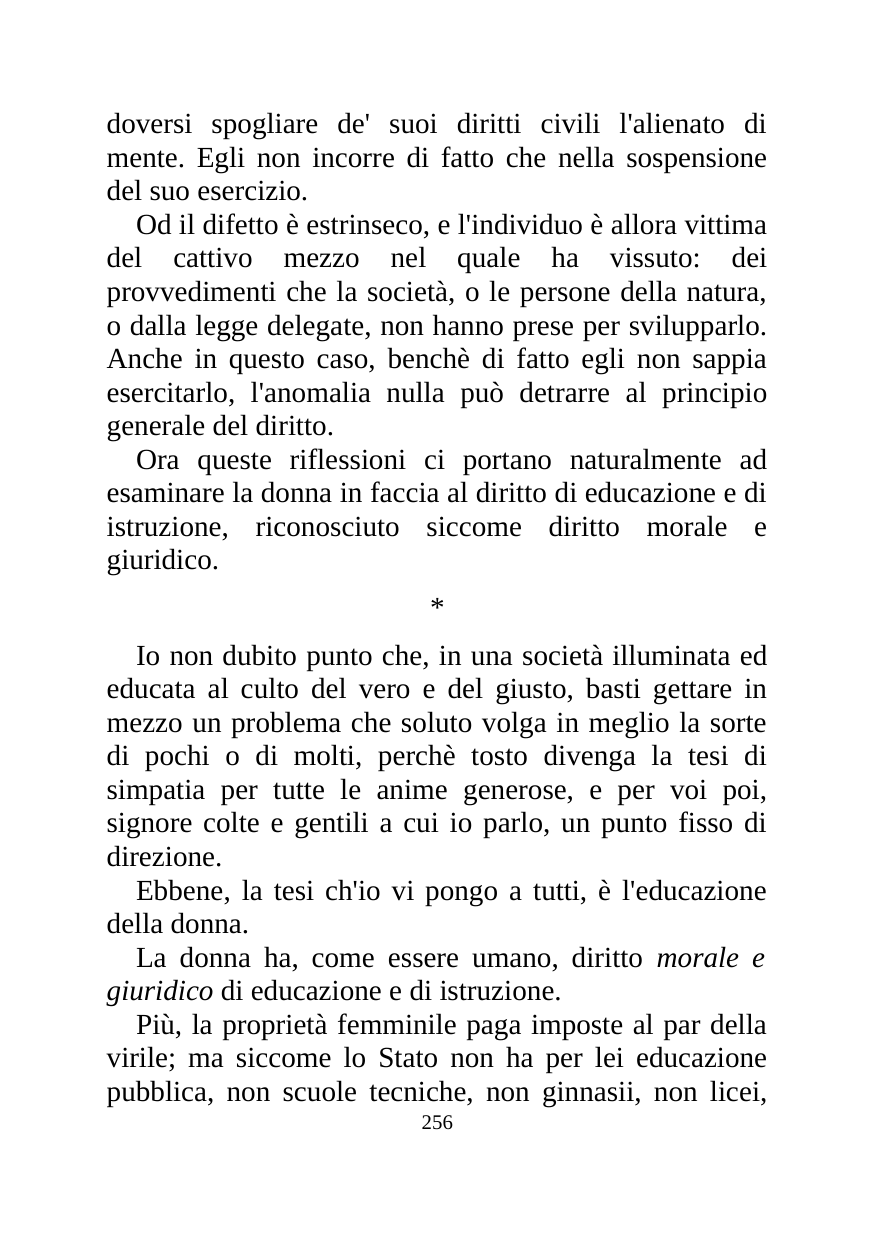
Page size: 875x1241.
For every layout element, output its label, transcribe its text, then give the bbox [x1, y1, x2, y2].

text Ora queste riflessioni ci portano naturalmente ad esaminare la donna in faccia al diritto di educazione e di istruzione, riconosciuto siccome diritto morale e giuridico. [106, 442, 768, 576]
text La donna ha, come essere umano, diritto morale e giuridico di educazione e di istruzione. [106, 940, 768, 1007]
text Io non dubito punto che, in una società illuminata ed educata al culto del vero e del giusto, basti gettare in mezzo un problema che soluto volga in meglio la sorte di pochi o di molti, perchè tosto divenga la tesi di simpatia per tutte le anime generose, e per voi poi, signore colte e gentili a cui io parlo, un punto fisso di direzione. [106, 638, 768, 873]
text * [106, 590, 768, 624]
text Più, la proprietà femminile paga imposte al par della virile; ma siccome lo Stato non ha per lei educazione pubblica, non scuole tecniche, non ginnasii, non licei, [106, 1007, 768, 1107]
text Ebbene, la tesi ch'io vi pongo a tutti, è l'educazione della donna. [106, 873, 768, 940]
text Od il difetto è estrinseco, e l'individuo è allora vittima del cattivo mezzo nel quale ha vissuto: dei provvedimenti che la società, o le persone della natura, o dalla legge delegate, non hanno prese per svilupparlo. Anche in questo caso, benchè di fatto egli non sappia esercitarlo, l'anomalia nulla può detrarre al principio generale del diritto. [106, 207, 768, 442]
text doversi spogliare de' suoi diritti civili l'alienato di mente. Egli non incorre di fatto che nella sospensione del suo esercizio. [106, 106, 768, 207]
